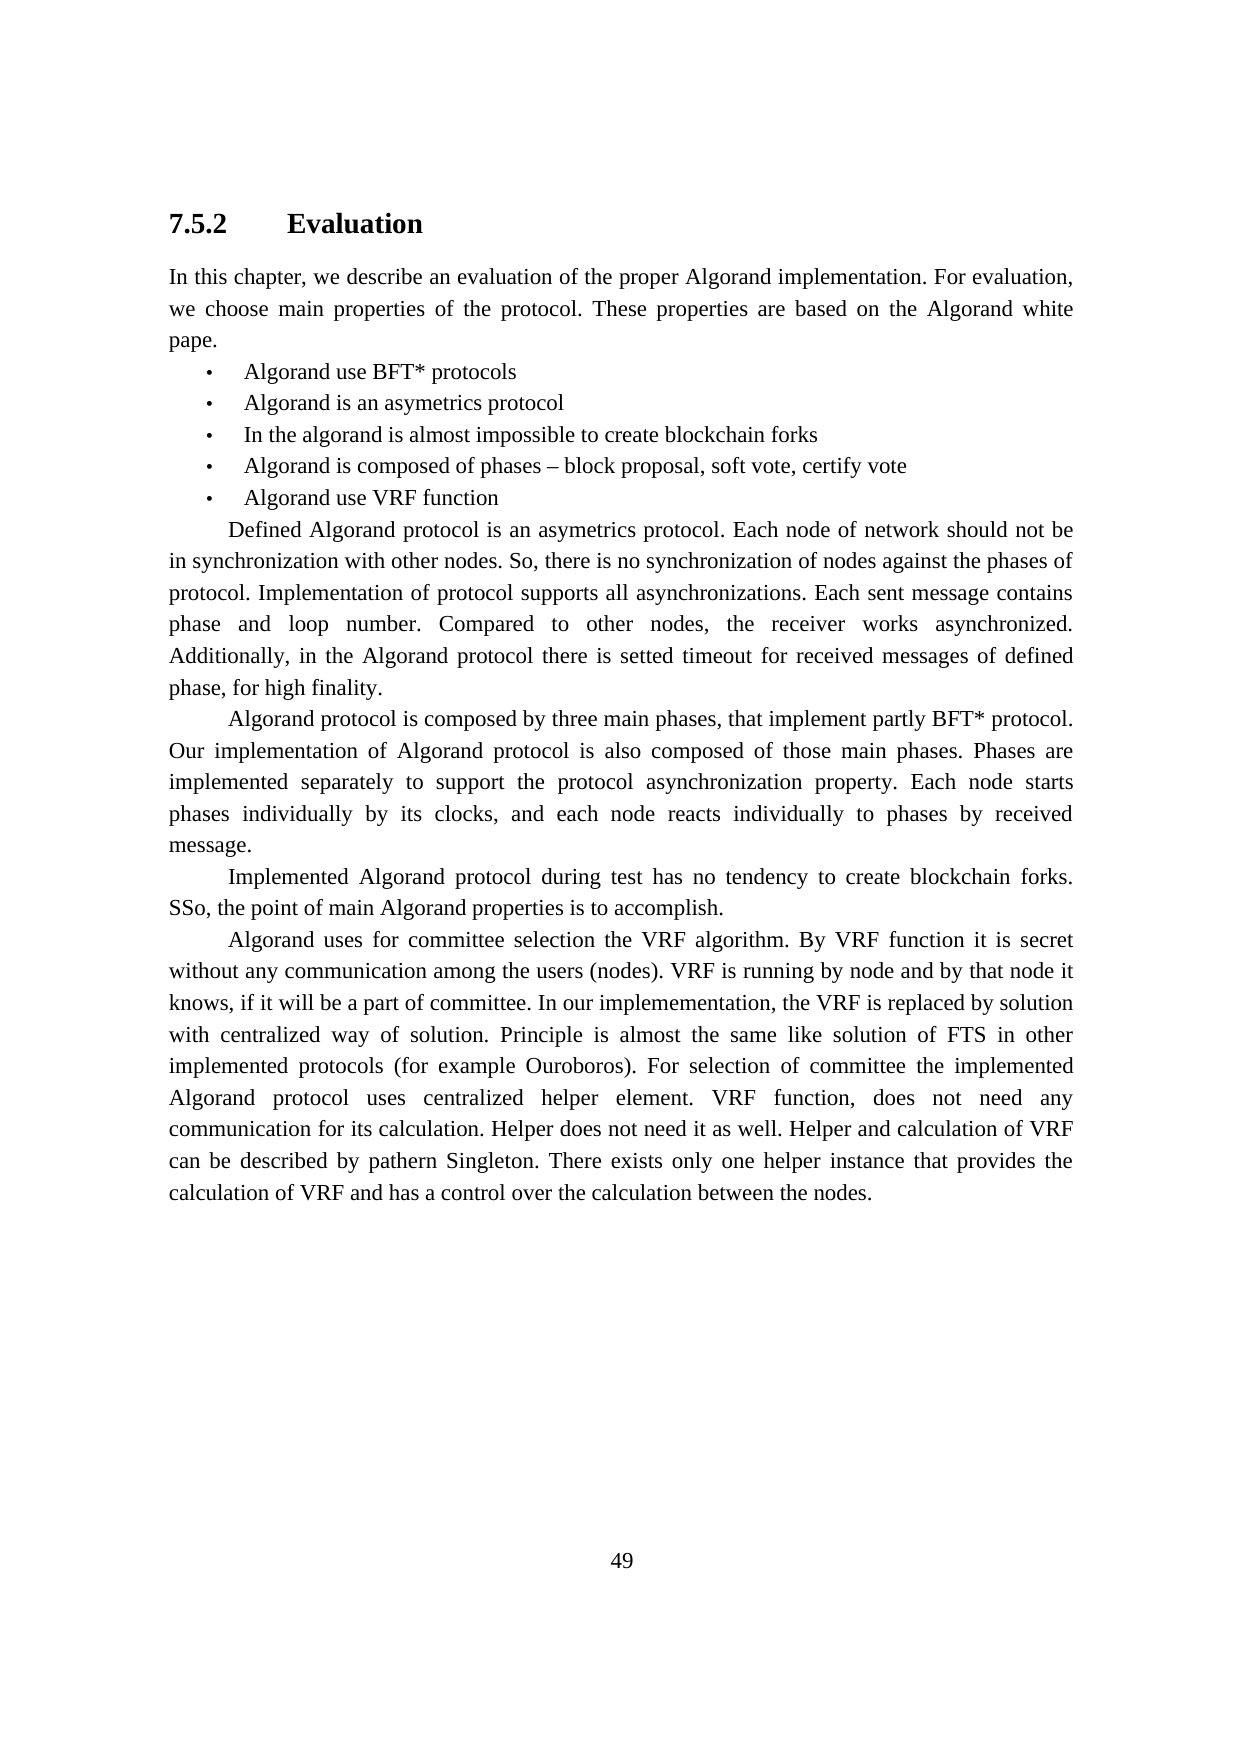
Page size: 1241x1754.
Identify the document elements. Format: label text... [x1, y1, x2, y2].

text Algorand uses for committee selection the VRF algorithm. By VRF function it is secret without any communication among the users (nodes). VRF is running by node and by that node it knows, if it will be a part of committee. In our implemementation, the VRF is replaced by solution with centralized way of solution. Principle is almost the same like solution of FTS in other implemented protocols (for example Ouroboros). For selection of committee the implemented Algorand protocol uses centralized helper element. VRF function, does not need any communication for its calculation. Helper does not need it as well. Helper and calculation of VRF can be described by pathern Singleton. There exists only one helper instance that provides the calculation of VRF and has a control over the calculation between the nodes. [169, 926, 1075, 1205]
subtitle Evaluation [169, 207, 1075, 240]
text Algorand protocol is composed by three main phases, that implement partly BFT* protocol. Our implementation of Algorand protocol is also composed of those main phases. Phases are implemented separately to support the protocol asynchronization property. Each node starts phases individually by its clocks, and each node reacts individually to phases by received message. [169, 705, 1075, 858]
text Implemented Algorand protocol during test has no tendency to create blockchain forks. SSo, the point of main Algorand properties is to accomplish. [169, 863, 1075, 921]
list Algorand is composed of phases – block proposal, soft vote, certify vote [206, 453, 1075, 479]
list Algorand use BFT* protocols [206, 358, 1075, 384]
text In this chapter, we describe an evaluation of the proper Algorand implementation. For evaluation, we choose main properties of the protocol. These properties are based on the Algorand white pape. [169, 263, 1075, 353]
list Algorand use VRF function [206, 484, 1075, 511]
list In the algorand is almost impossible to create blockchain forks [206, 421, 1075, 447]
list Algorand is an asymetrics protocol [206, 389, 1075, 416]
text Defined Algorand protocol is an asymetrics protocol. Each node of network should not be in synchronization with other nodes. So, there is no synchronization of nodes against the phases of protocol. Implementation of protocol supports all asynchronizations. Each sent message contains phase and loop number. Compared to other nodes, the receiver works asynchronized. Additionally, in the Algorand protocol there is setted timeout for received messages of defined phase, for high finality. [169, 516, 1075, 700]
